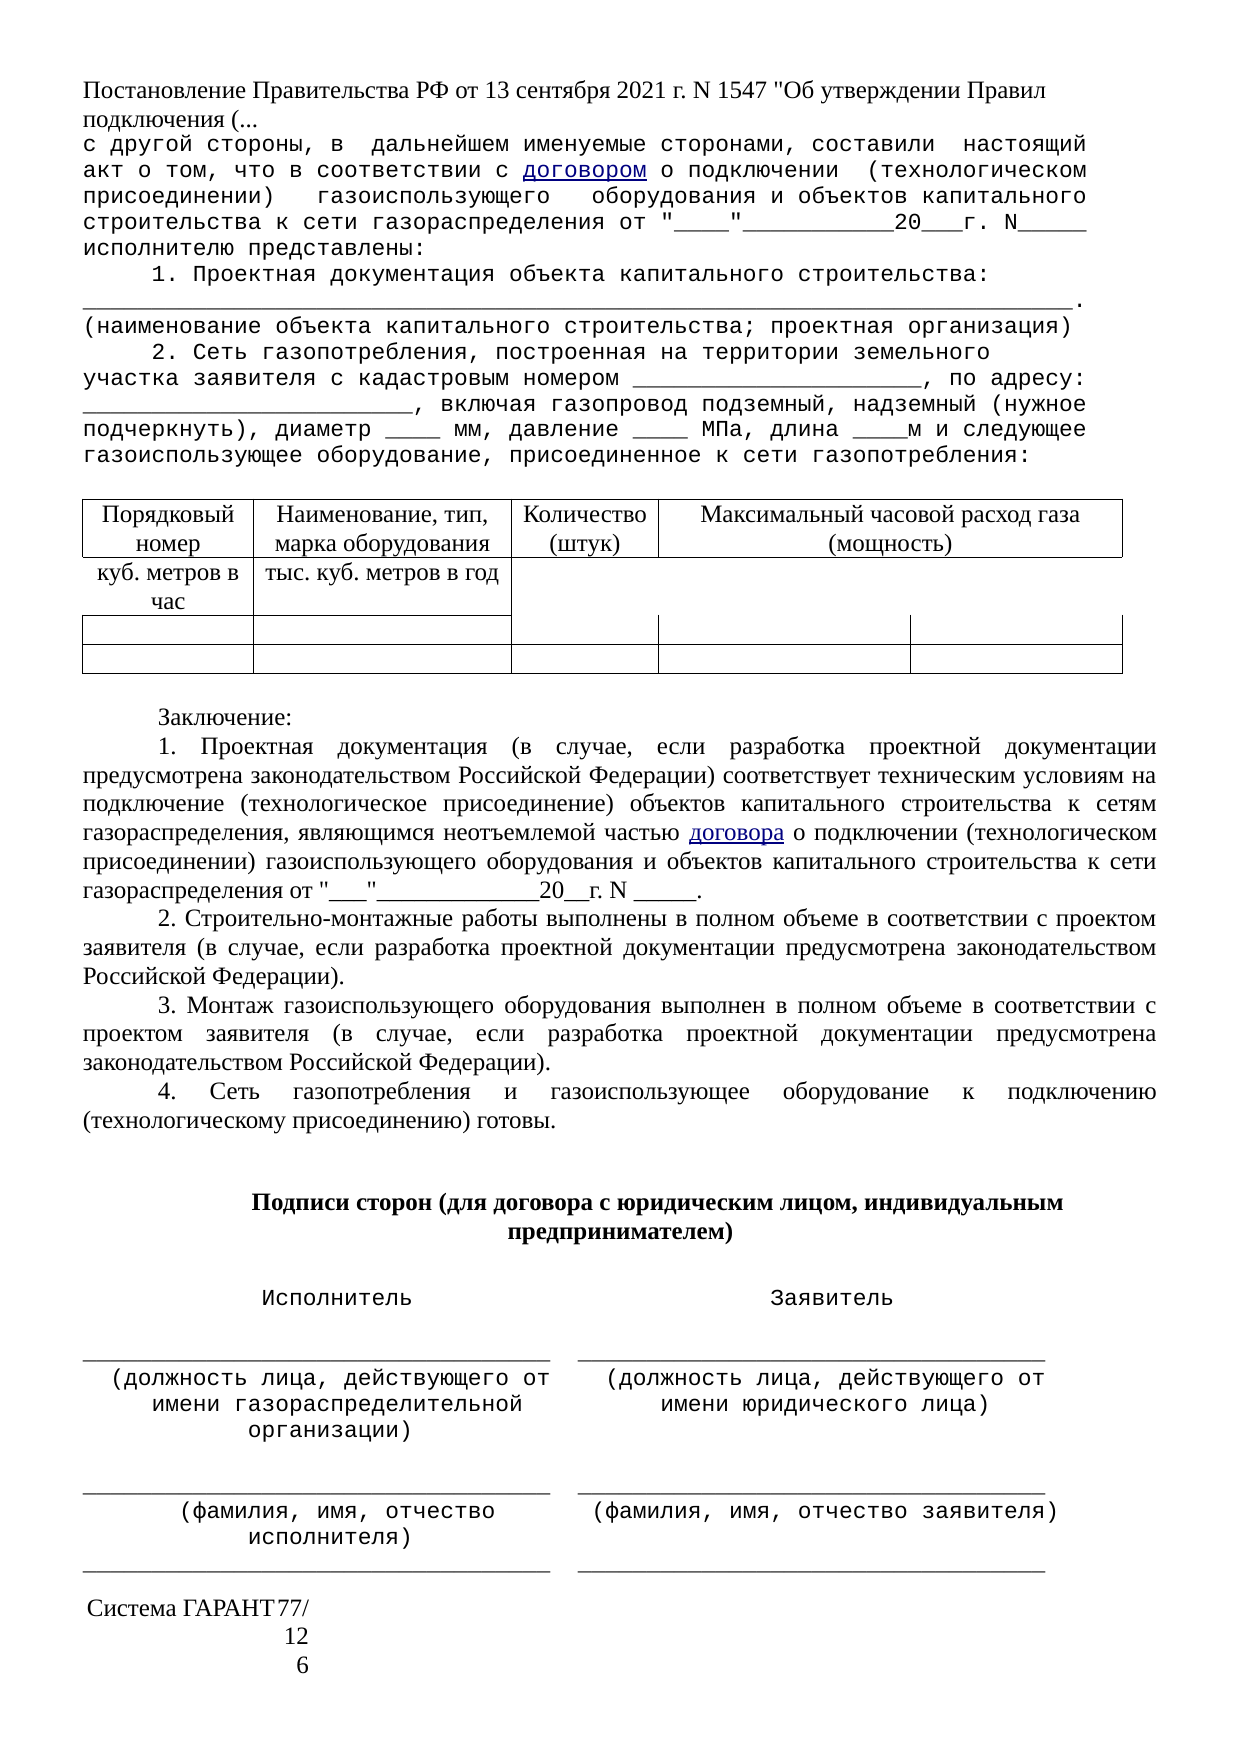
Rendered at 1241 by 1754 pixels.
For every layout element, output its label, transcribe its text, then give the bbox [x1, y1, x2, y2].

table_header Наименование, тип, марка оборудования [254, 500, 511, 556]
table_header Порядковый номер [83, 500, 253, 556]
text организации) [83, 1418, 1157, 1444]
text 2. Сеть газопотребления, построенная на территории земельного [83, 340, 1157, 366]
text Заключение: [83, 702, 1157, 731]
text 2. Строительно-монтажные работы выполнены в полном объеме в соответствии с проектом заявителя (в случае, если разработка проектной документации предусмотрена законодательством Российской Федерации). [83, 903, 1157, 990]
table_cell [83, 645, 253, 673]
text ________________________________________________________________________. [83, 288, 1157, 314]
text __________________________________ __________________________________ [83, 1341, 1157, 1367]
text имени газораспределительной имени юридического лица) [83, 1393, 1157, 1418]
table_cell [512, 645, 658, 673]
table_header Максимальный часовой расход газа (мощность) [659, 500, 1122, 556]
table_cell [911, 615, 1122, 644]
table_cell [254, 645, 511, 673]
table_cell [512, 615, 658, 644]
text (должность лица, действующего от (должность лица, действующего от [83, 1367, 1157, 1393]
text 4. Сеть газопотребления и газоиспользующее оборудование к подключению (технологическому присоединению) готовы. [83, 1076, 1157, 1133]
table_cell [911, 645, 1122, 673]
text строительства к сети газораспределения от "____"___________20___г. N_____ [83, 210, 1157, 236]
text 1. Проектная документация объекта капитального строительства: [83, 262, 1157, 288]
text участка заявителя с кадастровым номером _____________________, по адресу: [83, 366, 1157, 392]
text подчеркнуть), диаметр ____ мм, давление ____ МПа, длина ____м и следующее [83, 418, 1157, 444]
text исполнителю представлены: [83, 236, 1157, 262]
text ________________________, включая газопровод подземный, надземный (нужное [83, 392, 1157, 418]
table_cell тыс. куб. метров в год [254, 558, 511, 614]
text Исполнитель Заявитель [83, 1286, 1157, 1312]
subtitle Подписи сторон (для договора с юридическим лицом, индивидуальным предпринимателем) [83, 1187, 1157, 1245]
text __________________________________ __________________________________ [83, 1473, 1157, 1499]
text __________________________________ __________________________________ [83, 1551, 1157, 1577]
table_cell [659, 615, 910, 644]
table_cell [659, 645, 910, 673]
text (фамилия, имя, отчество (фамилия, имя, отчество заявителя) [83, 1499, 1157, 1525]
table_cell [83, 616, 253, 644]
text газоиспользующее оборудование, присоединенное к сети газопотребления: [83, 444, 1157, 470]
table_cell [911, 558, 1122, 614]
table_cell [658, 558, 911, 614]
table_cell куб. метров в час [83, 558, 253, 614]
table_cell [254, 616, 511, 644]
table_cell [512, 558, 658, 614]
text 3. Монтаж газоиспользующего оборудования выполнен в полном объеме в соответствии с проектом заявителя (в случае, если разработка проектной документации предусмотрена законодательством Российской Федерации). [83, 990, 1157, 1076]
text акт о том, что в соответствии с договором о подключении (технологическом [83, 158, 1157, 184]
text (наименование объекта капитального строительства; проектная организация) [83, 314, 1157, 340]
text 1. Проектная документация (в случае, если разработка проектной документации предусмотрена законодательством Российской Федерации) соответствует техническим условиям на подключение (технологическое присоединение) объектов капитального строительства к сетям газораспределения, являющимся неотъемлемой частью договора о подключении (технологическом присоединении) газоиспользующего оборудования и объектов капитального строительства к сети газораспределения от "___"_____________20__г. N _____. [83, 731, 1157, 903]
text присоединении) газоиспользующего оборудования и объектов капитального [83, 184, 1157, 210]
text исполнителя) [83, 1525, 1157, 1551]
table_header Количество (штук) [512, 500, 658, 556]
text с другой стороны, в дальнейшем именуемые сторонами, составили настоящий [83, 132, 1157, 158]
